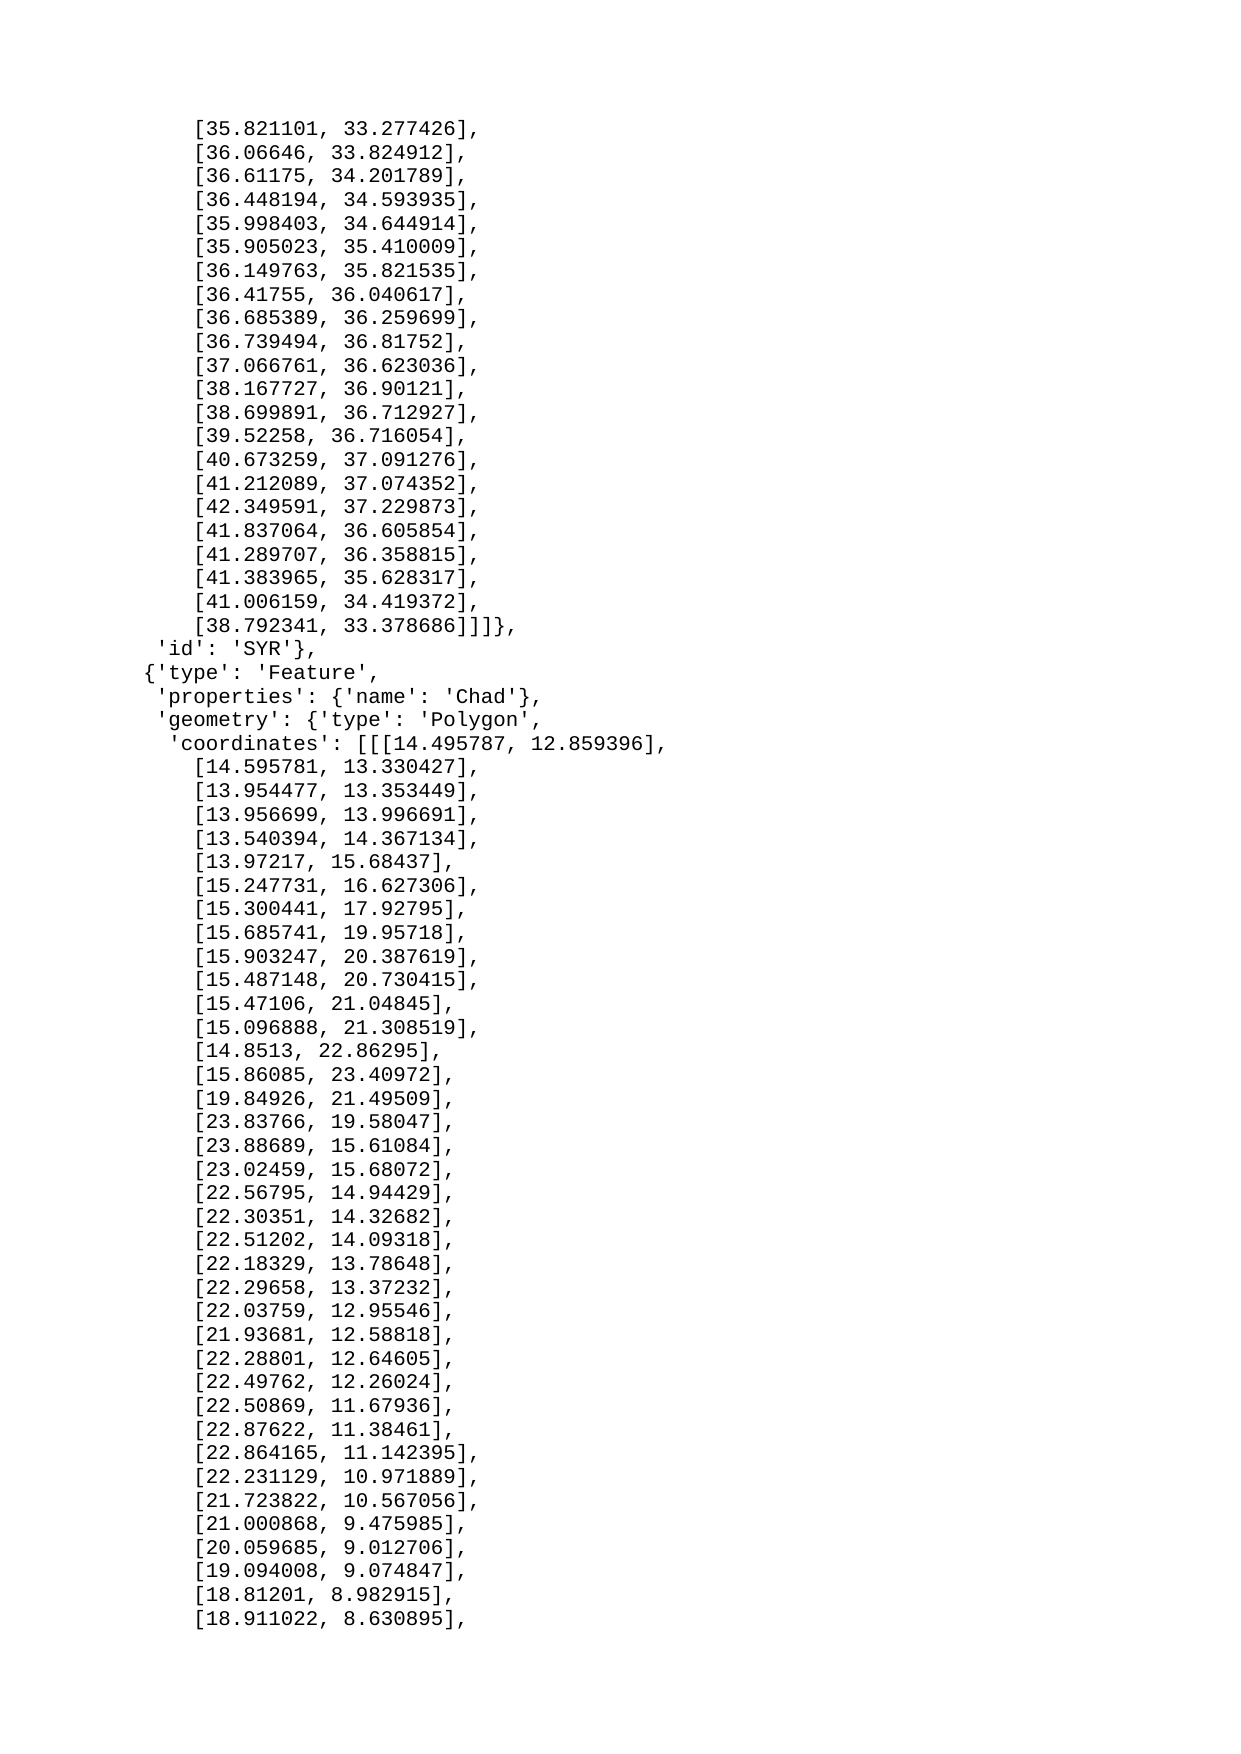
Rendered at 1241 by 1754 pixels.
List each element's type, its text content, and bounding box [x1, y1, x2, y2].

text [15.903247, 20.387619], [118, 946, 1122, 969]
text [21.93681, 12.58818], [118, 1324, 1122, 1348]
text [36.448194, 34.593935], [118, 189, 1122, 213]
text 'coordinates': [[[14.495787, 12.859396], [118, 733, 1122, 757]
text [15.300441, 17.92795], [118, 898, 1122, 922]
text [35.821101, 33.277426], [118, 118, 1122, 142]
text [14.595781, 13.330427], [118, 757, 1122, 780]
text [36.06646, 33.824912], [118, 142, 1122, 165]
text [41.289707, 36.358815], [118, 544, 1122, 567]
text {'type': 'Feature', [118, 662, 1122, 686]
text [13.540394, 14.367134], [118, 827, 1122, 851]
text [22.231129, 10.971889], [118, 1466, 1122, 1489]
text [20.059685, 9.012706], [118, 1537, 1122, 1561]
text [15.247731, 16.627306], [118, 875, 1122, 898]
text [38.699891, 36.712927], [118, 402, 1122, 426]
text [19.094008, 9.074847], [118, 1561, 1122, 1584]
text [41.212089, 37.074352], [118, 473, 1122, 496]
text [15.096888, 21.308519], [118, 1017, 1122, 1040]
text [15.86085, 23.40972], [118, 1064, 1122, 1088]
text [36.685389, 36.259699], [118, 307, 1122, 331]
text [22.51202, 14.09318], [118, 1229, 1122, 1253]
text [38.167727, 36.90121], [118, 378, 1122, 402]
text [23.88689, 15.61084], [118, 1135, 1122, 1158]
text [22.03759, 12.95546], [118, 1300, 1122, 1324]
text [15.685741, 19.95718], [118, 922, 1122, 946]
text [22.56795, 14.94429], [118, 1182, 1122, 1206]
text [36.41755, 36.040617], [118, 284, 1122, 307]
text 'geometry': {'type': 'Polygon', [118, 709, 1122, 733]
text [21.723822, 10.567056], [118, 1489, 1122, 1513]
text [22.50869, 11.67936], [118, 1395, 1122, 1419]
text [14.8513, 22.86295], [118, 1040, 1122, 1064]
text [22.30351, 14.32682], [118, 1206, 1122, 1229]
text 'properties': {'name': 'Chad'}, [118, 686, 1122, 709]
text [22.29658, 13.37232], [118, 1277, 1122, 1300]
text 'id': 'SYR'}, [118, 638, 1122, 662]
text [13.956699, 13.996691], [118, 804, 1122, 827]
text [35.998403, 34.644914], [118, 213, 1122, 236]
text [23.83766, 19.58047], [118, 1111, 1122, 1135]
text [13.954477, 13.353449], [118, 780, 1122, 804]
text [41.837064, 36.605854], [118, 520, 1122, 544]
text [22.87622, 11.38461], [118, 1419, 1122, 1442]
text [41.383965, 35.628317], [118, 567, 1122, 591]
text [22.18329, 13.78648], [118, 1253, 1122, 1277]
text [15.487148, 20.730415], [118, 969, 1122, 993]
text [18.81201, 8.982915], [118, 1584, 1122, 1608]
text [22.49762, 12.26024], [118, 1371, 1122, 1395]
text [22.28801, 12.64605], [118, 1348, 1122, 1371]
text [41.006159, 34.419372], [118, 591, 1122, 615]
text [36.149763, 35.821535], [118, 260, 1122, 284]
text [36.61175, 34.201789], [118, 165, 1122, 189]
text [35.905023, 35.410009], [118, 236, 1122, 260]
text [37.066761, 36.623036], [118, 354, 1122, 378]
text [39.52258, 36.716054], [118, 426, 1122, 449]
text [23.02459, 15.68072], [118, 1158, 1122, 1182]
text [42.349591, 37.229873], [118, 496, 1122, 520]
text [18.911022, 8.630895], [118, 1608, 1122, 1631]
text [38.792341, 33.378686]]]}, [118, 615, 1122, 638]
text [22.864165, 11.142395], [118, 1442, 1122, 1466]
text [13.97217, 15.68437], [118, 851, 1122, 875]
text [36.739494, 36.81752], [118, 331, 1122, 354]
text [21.000868, 9.475985], [118, 1513, 1122, 1537]
text [40.673259, 37.091276], [118, 449, 1122, 473]
text [19.84926, 21.49509], [118, 1088, 1122, 1111]
text [15.47106, 21.04845], [118, 993, 1122, 1017]
